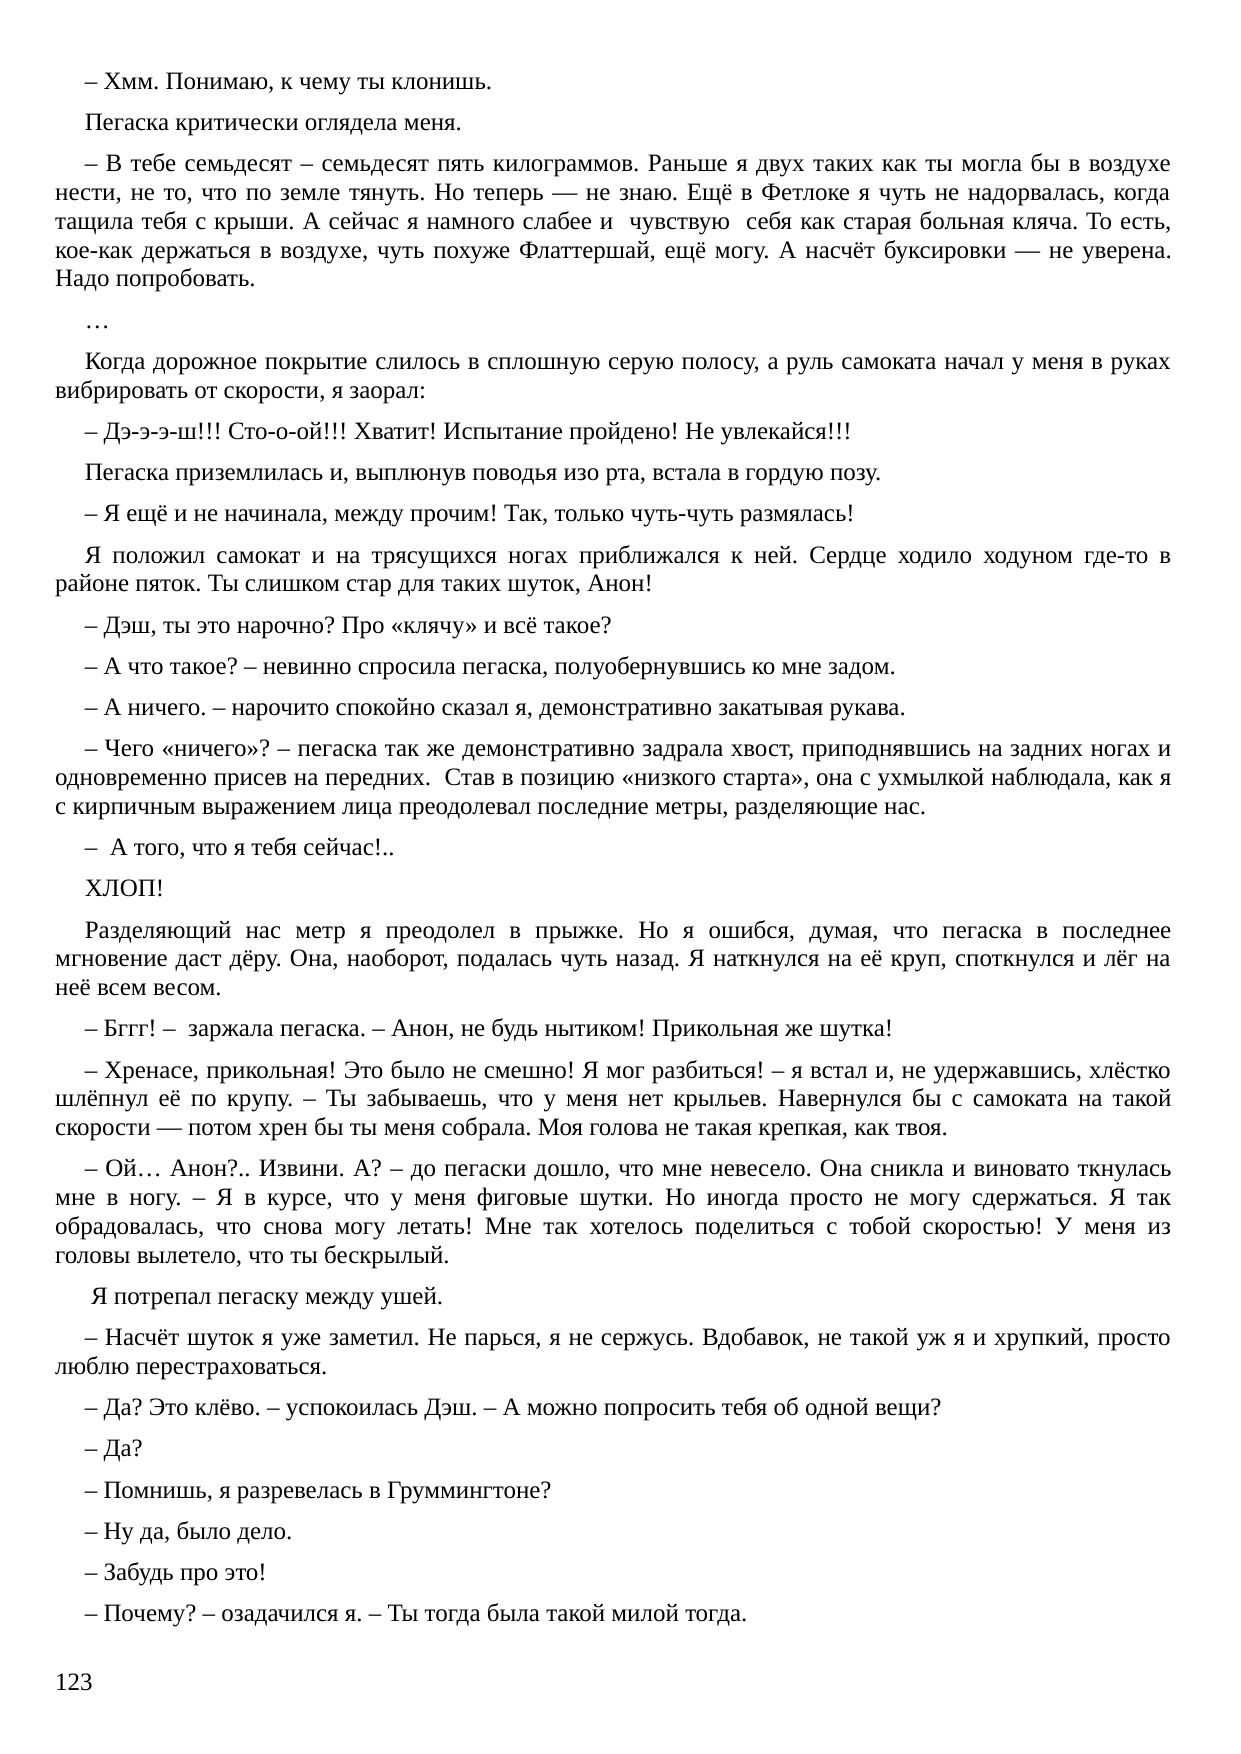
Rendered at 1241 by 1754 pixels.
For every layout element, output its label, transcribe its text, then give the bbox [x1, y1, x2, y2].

text – Хренасе, прикольная! Это было не смешно! Я мог разбиться! – я встал и, не удержавшись, хлёстко шлёпнул её по крупу. – Ты забываешь, что у меня нет крыльев. Навернулся бы с самоката на такой скорости — потом хрен бы ты меня собрала. Моя голова не такая крепкая, как твоя. [55, 1055, 1173, 1141]
text Я положил самокат и на трясущихся ногах приближался к ней. Сердце ходило ходуном где-то в районе пяток. Ты слишком стар для таких шуток, Анон! [55, 540, 1173, 597]
text – Я ещё и не начинала, между прочим! Так, только чуть-чуть размялась! [55, 498, 1173, 527]
text Когда дорожное покрытие слилось в сплошную серую полосу, а руль самоката начал у меня в руках вибрировать от скорости, я заорал: [55, 346, 1173, 403]
text – Чего «ничего»? – пегаска так же демонстративно задрала хвост, приподнявшись на задних ногах и одновременно присев на передних. Став в позицию «низкого старта», она с ухмылкой наблюдала, как я с кирпичным выражением лица преодолевал последние метры, разделяющие нас. [55, 733, 1173, 820]
text – Дэш, ты это нарочно? Про «клячу» и всё такое? [55, 610, 1173, 638]
text Пегаска критически оглядела меня. [55, 107, 1173, 136]
text – А ничего. – нарочито спокойно сказал я, демонстративно закатывая рукава. [55, 692, 1173, 721]
text – А что такое? – невинно спросила пегаска, полуобернувшись ко мне задом. [55, 651, 1173, 680]
text – Помнишь, я разревелась в Груммингтоне? [55, 1475, 1173, 1503]
text – Ну да, было дело. [55, 1516, 1173, 1545]
text ХЛОП! [55, 873, 1173, 902]
text … [55, 305, 1173, 333]
text – Почему? – озадачился я. – Ты тогда была такой милой тогда. [55, 1598, 1173, 1627]
text – Да? Это клёво. – успокоилась Дэш. – А можно попросить тебя об одной вещи? [55, 1392, 1173, 1421]
text – Ой… Анон?.. Извини. А? – до пегаски дошло, что мне невесело. Она сникла и виновато ткнулась мне в ногу. – Я в курсе, что у меня фиговые шутки. Но иногда просто не могу сдержаться. Я так обрадовалась, что снова могу летать! Мне так хотелось поделиться с тобой скоростью! У меня из головы вылетело, что ты бескрылый. [55, 1153, 1173, 1268]
text – Хмм. Понимаю, к чему ты клонишь. [55, 66, 1173, 95]
text Разделяющий нас метр я преодолел в прыжке. Но я ошибся, думая, что пегаска в последнее мгновение даст дёру. Она, наоборот, подалась чуть назад. Я наткнулся на её круп, споткнулся и лёг на неё всем весом. [55, 915, 1173, 1001]
text – А того, что я тебя сейчас!.. [55, 832, 1173, 861]
text – В тебе семьдесят – семьдесят пять килограммов. Раньше я двух таких как ты могла бы в воздухе нести, не то, что по земле тянуть. Но теперь — не знаю. Ещё в Фетлоке я чуть не надорвалась, когда тащила тебя с крыши. А сейчас я намного слабее и чувствую себя как старая больная кляча. То есть, кое-как держаться в воздухе, чуть похуже Флаттершай, ещё могу. А насчёт буксировки — не уверена. Надо попробовать. [55, 148, 1173, 292]
text – Дэ-э-э-ш!!! Сто-о-ой!!! Хватит! Испытание пройдено! Не увлекайся!!! [55, 416, 1173, 445]
text – Забудь про это! [55, 1557, 1173, 1586]
text – Бггг! – заржала пегаска. – Анон, не будь нытиком! Прикольная же шутка! [55, 1013, 1173, 1042]
text – Насчёт шуток я уже заметил. Не парься, я не сержусь. Вдобавок, не такой уж я и хрупкий, просто люблю перестраховаться. [55, 1322, 1173, 1380]
text Пегаска приземлилась и, выплюнув поводья изо рта, встала в гордую позу. [55, 457, 1173, 486]
text – Да? [55, 1433, 1173, 1462]
text Я потрепал пегаску между ушей. [55, 1281, 1173, 1310]
